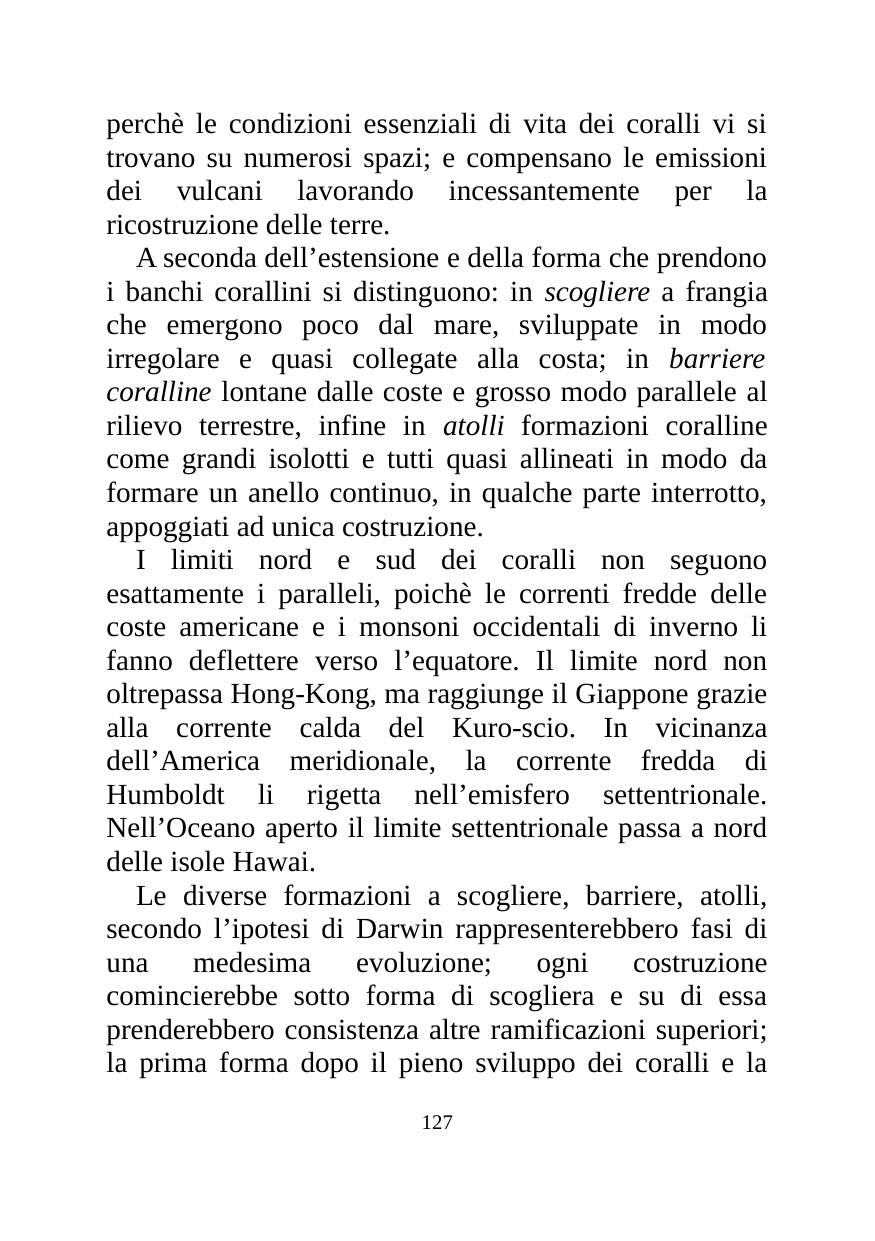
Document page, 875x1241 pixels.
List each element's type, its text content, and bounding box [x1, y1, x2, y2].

text Le diverse formazioni a scogliere, barriere, atolli, secondo l’ipotesi di Darwin rappresenterebbero fasi di una medesima evoluzione; ogni costruzione comincierebbe sotto forma di scogliera e su di essa prenderebbero consistenza altre ramificazioni superiori; la prima forma dopo il pieno sviluppo dei coralli e la [106, 878, 768, 1079]
text A seconda dell’estensione e della forma che prendono i banchi corallini si distinguono: in scogliere a frangia che emergono poco dal mare, sviluppate in modo irregolare e quasi collegate alla costa; in barriere coralline lontane dalle coste e grosso modo parallele al rilievo terrestre, infine in atolli formazioni coralline come grandi isolotti e tutti quasi allineati in modo da formare un anello continuo, in qualche parte interrotto, appoggiati ad unica costruzione. [106, 240, 768, 542]
text perchè le condizioni essenziali di vita dei coralli vi si trovano su numerosi spazi; e compensano le emissioni dei vulcani lavorando incessantemente per la ricostruzione delle terre. [106, 106, 768, 240]
text I limiti nord e sud dei coralli non seguono esattamente i paralleli, poichè le correnti fredde delle coste americane e i monsoni occidentali di inverno li fanno deflettere verso l’equatore. Il limite nord non oltrepassa Hong-Kong, ma raggiunge il Giappone grazie alla corrente calda del Kuro-scio. In vicinanza dell’America meridionale, la corrente fredda di Humboldt li rigetta nell’emisfero settentrionale. Nell’Oceano aperto il limite settentrionale passa a nord delle isole Hawai. [106, 542, 768, 878]
